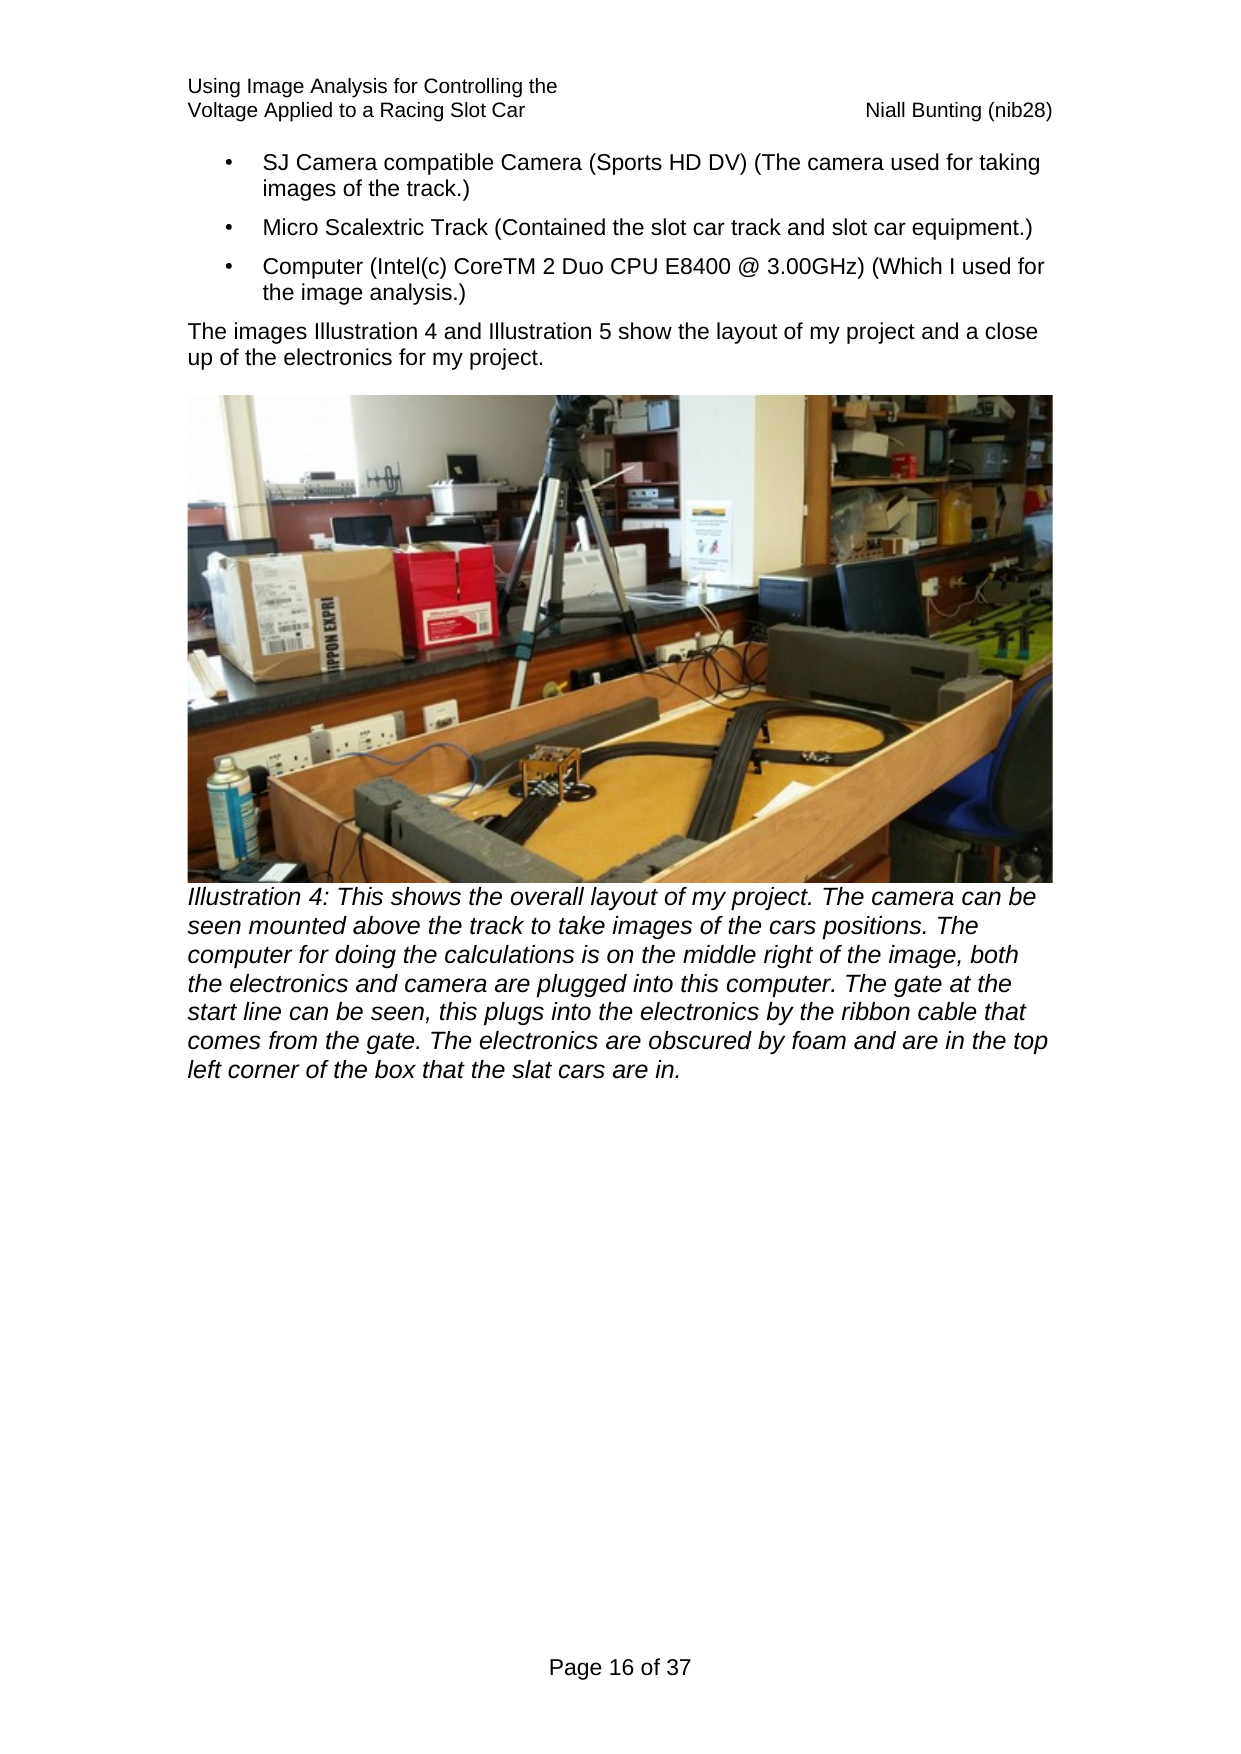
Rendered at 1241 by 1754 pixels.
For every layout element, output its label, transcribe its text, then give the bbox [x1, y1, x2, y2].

picture [187, 395, 1053, 883]
list Computer (Intel(c) CoreTM 2 Duo CPU E8400 @ 3.00GHz) (Which I used for the image analysis.) [225, 253, 1053, 306]
list SJ Camera compatible Camera (Sports HD DV) (The camera used for taking images of the track.) [225, 149, 1053, 201]
list Micro Scalextric Track (Contained the slot car track and slot car equipment.) [225, 214, 1053, 240]
text The images Illustration 4 and Illustration 5 show the layout of my project and a close up of the electronics for my project. [187, 318, 1053, 371]
text Illustration 4: This shows the overall layout of my project. The camera can be seen mounted above the track to take images of the cars positions. The computer for doing the calculations is on the middle right of the image, both the electronics and camera are plugged into this computer. The gate at the start line can be seen, this plugs into the electronics by the ribbon cable that comes from the gate. The electronics are obscured by foam and are in the top left corner of the box that the slat cars are in. [187, 883, 1053, 1084]
